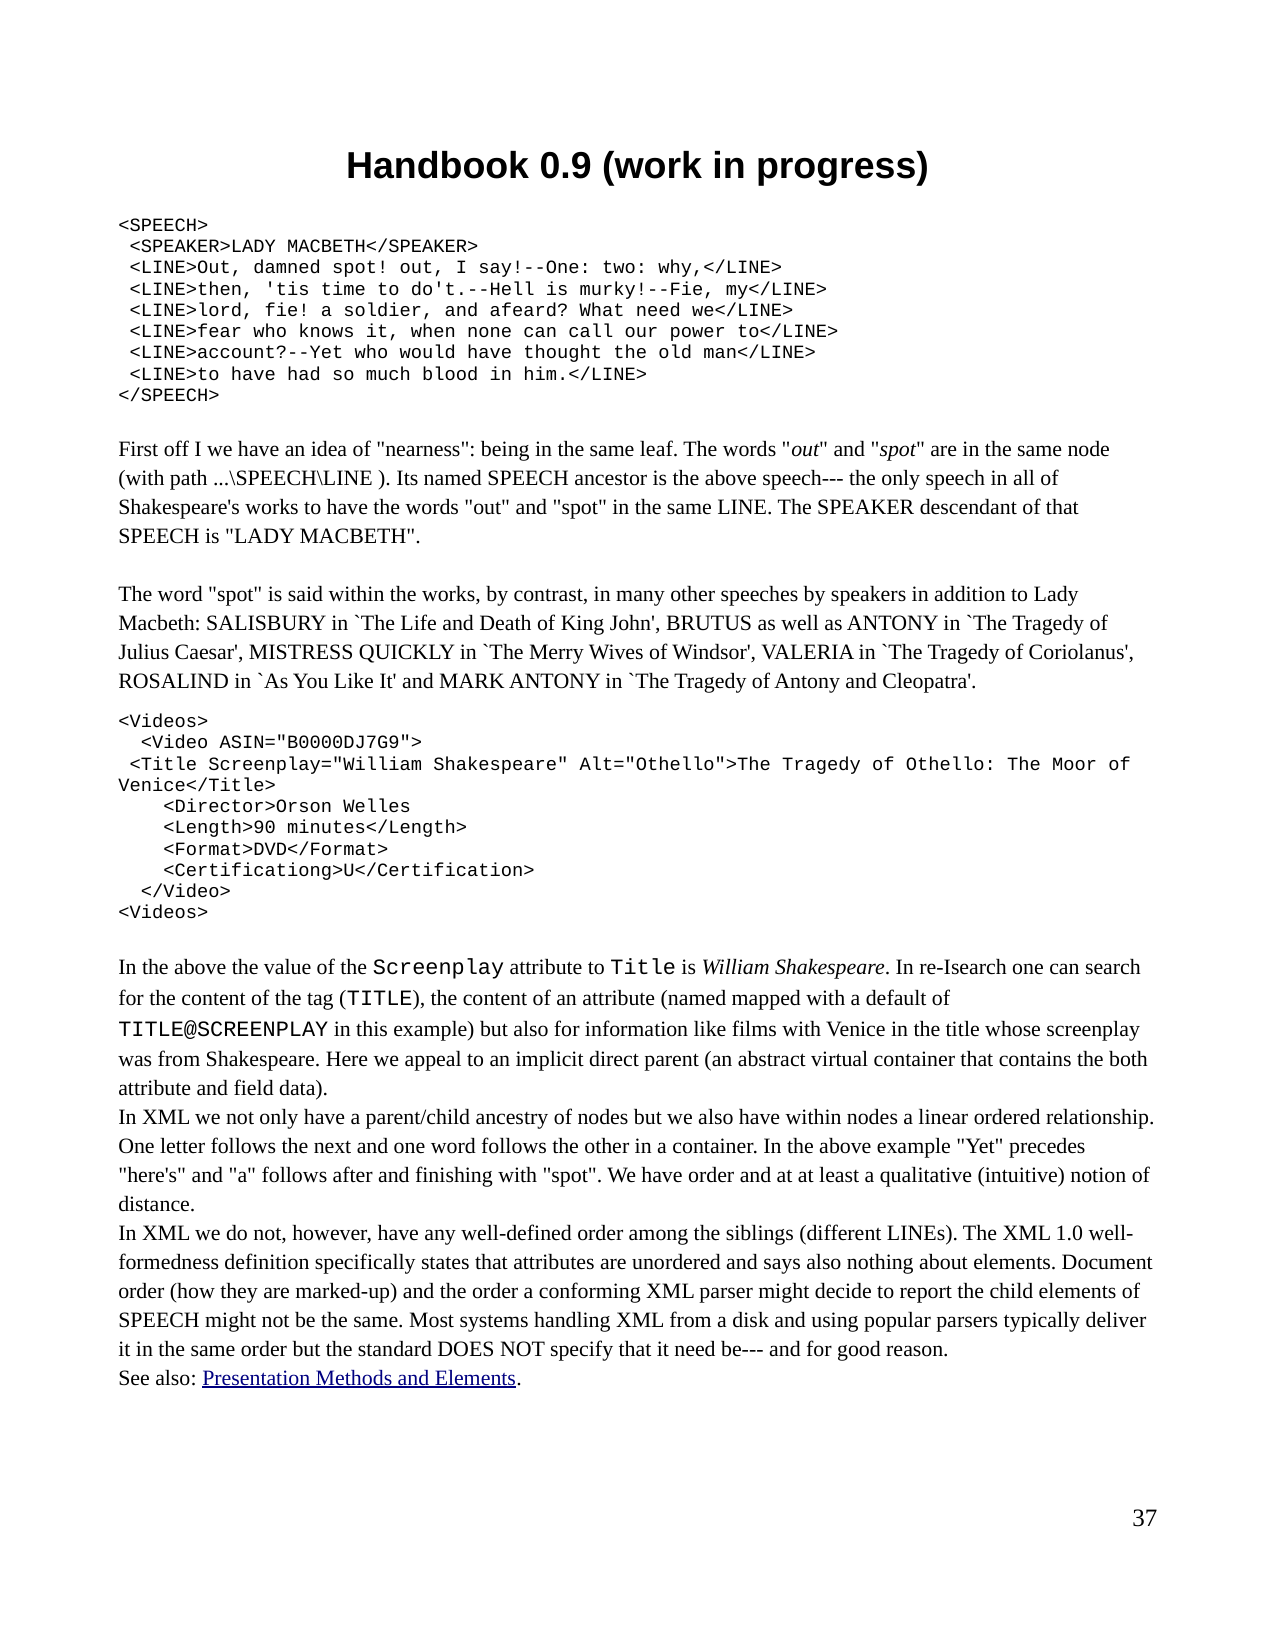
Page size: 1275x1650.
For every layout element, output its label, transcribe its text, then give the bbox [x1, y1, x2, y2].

text <LINE>Out, damned spot! out, I say!--One: two: why,</LINE> [118, 258, 1157, 279]
text <Director>Orson Welles [118, 797, 1157, 818]
text <Certificationg>U</Certification> [118, 861, 1157, 882]
text </Video> [118, 882, 1157, 903]
text </SPEECH> [118, 386, 1157, 407]
text <LINE>account?--Yet who would have thought the old man</LINE> [118, 343, 1157, 364]
text <SPEECH> [118, 216, 1157, 237]
text <Format>DVD</Format> [118, 839, 1157, 861]
text <Videos> [118, 903, 1157, 924]
text In XML we do not, however, have any well-defined order among the siblings (different LINEs). The XML 1.0 well-formedness definition specifically states that attributes are unordered and says also nothing about elements. Document order (how they are marked-up) and the order a conforming XML parser might decide to report the child elements of SPEECH might not be the same. Most systems handling XML from a disk and using popular parsers typically deliver it in the same order but the standard DOES NOT specify that it need be--- and for good reason. [118, 1220, 1157, 1361]
text <LINE>to have had so much blood in him.</LINE> [118, 364, 1157, 386]
text First off I we have an idea of "nearness": being in the same leaf. The words "out" and "spot" are in the same node (with path ...\SPEECH\LINE ). Its named SPEECH ancestor is the above speech--- the only speech in all of Shakespeare's works to have the words "out" and "spot" in the same LINE. The SPEAKER descendant of that SPEECH is "LADY MACBETH". [118, 436, 1157, 548]
text In XML we not only have a parent/child ancestry of nodes but we also have within nodes a linear ordered relationship. One letter follows the next and one word follows the other in a container. In the above example "Yet" precedes "here's" and "a" follows after and finishing with "spot". We have order and at at least a qualitative (intuitive) notion of distance. [118, 1104, 1157, 1216]
text <Videos> [118, 712, 1157, 733]
text In the above the value of the Screenplay attribute to Title is William Shakespeare. In re-Isearch one can search for the content of the tag (TITLE), the content of an attribute (named mapped with a default of TITLE@SCREENPLAY in this example) but also for information like films with Venice in the title whose screenplay was from Shakespeare. Here we appeal to an implicit direct parent (an abstract virtual container that contains the both attribute and field data). [118, 954, 1157, 1100]
text <Video ASIN="B0000DJ7G9"> [118, 733, 1157, 754]
text See also: Presentation Methods and Elements. [118, 1365, 1157, 1390]
text <Title Screenplay="William Shakespeare" Alt="Othello">The Tragedy of Othello: The Moor of Venice</Title> [118, 754, 1157, 797]
text The word "spot" is said within the works, by contrast, in many other speeches by speakers in addition to Lady Macbeth: SALISBURY in `The Life and Death of King John', BRUTUS as well as ANTONY in `The Tragedy of Julius Caesar', MISTRESS QUICKLY in `The Merry Wives of Windsor', VALERIA in `The Tragedy of Coriolanus', ROSALIND in `As You Like It' and MARK ANTONY in `The Tragedy of Antony and Cleopatra'. [118, 581, 1157, 693]
text <LINE>then, 'tis time to do't.--Hell is murky!--Fie, my</LINE> [118, 279, 1157, 301]
text <SPEAKER>LADY MACBETH</SPEAKER> [118, 237, 1157, 258]
text <Length>90 minutes</Length> [118, 818, 1157, 839]
text <LINE>lord, fie! a soldier, and afeard? What need we</LINE> [118, 301, 1157, 322]
text <LINE>fear who knows it, when none can call our power to</LINE> [118, 322, 1157, 343]
